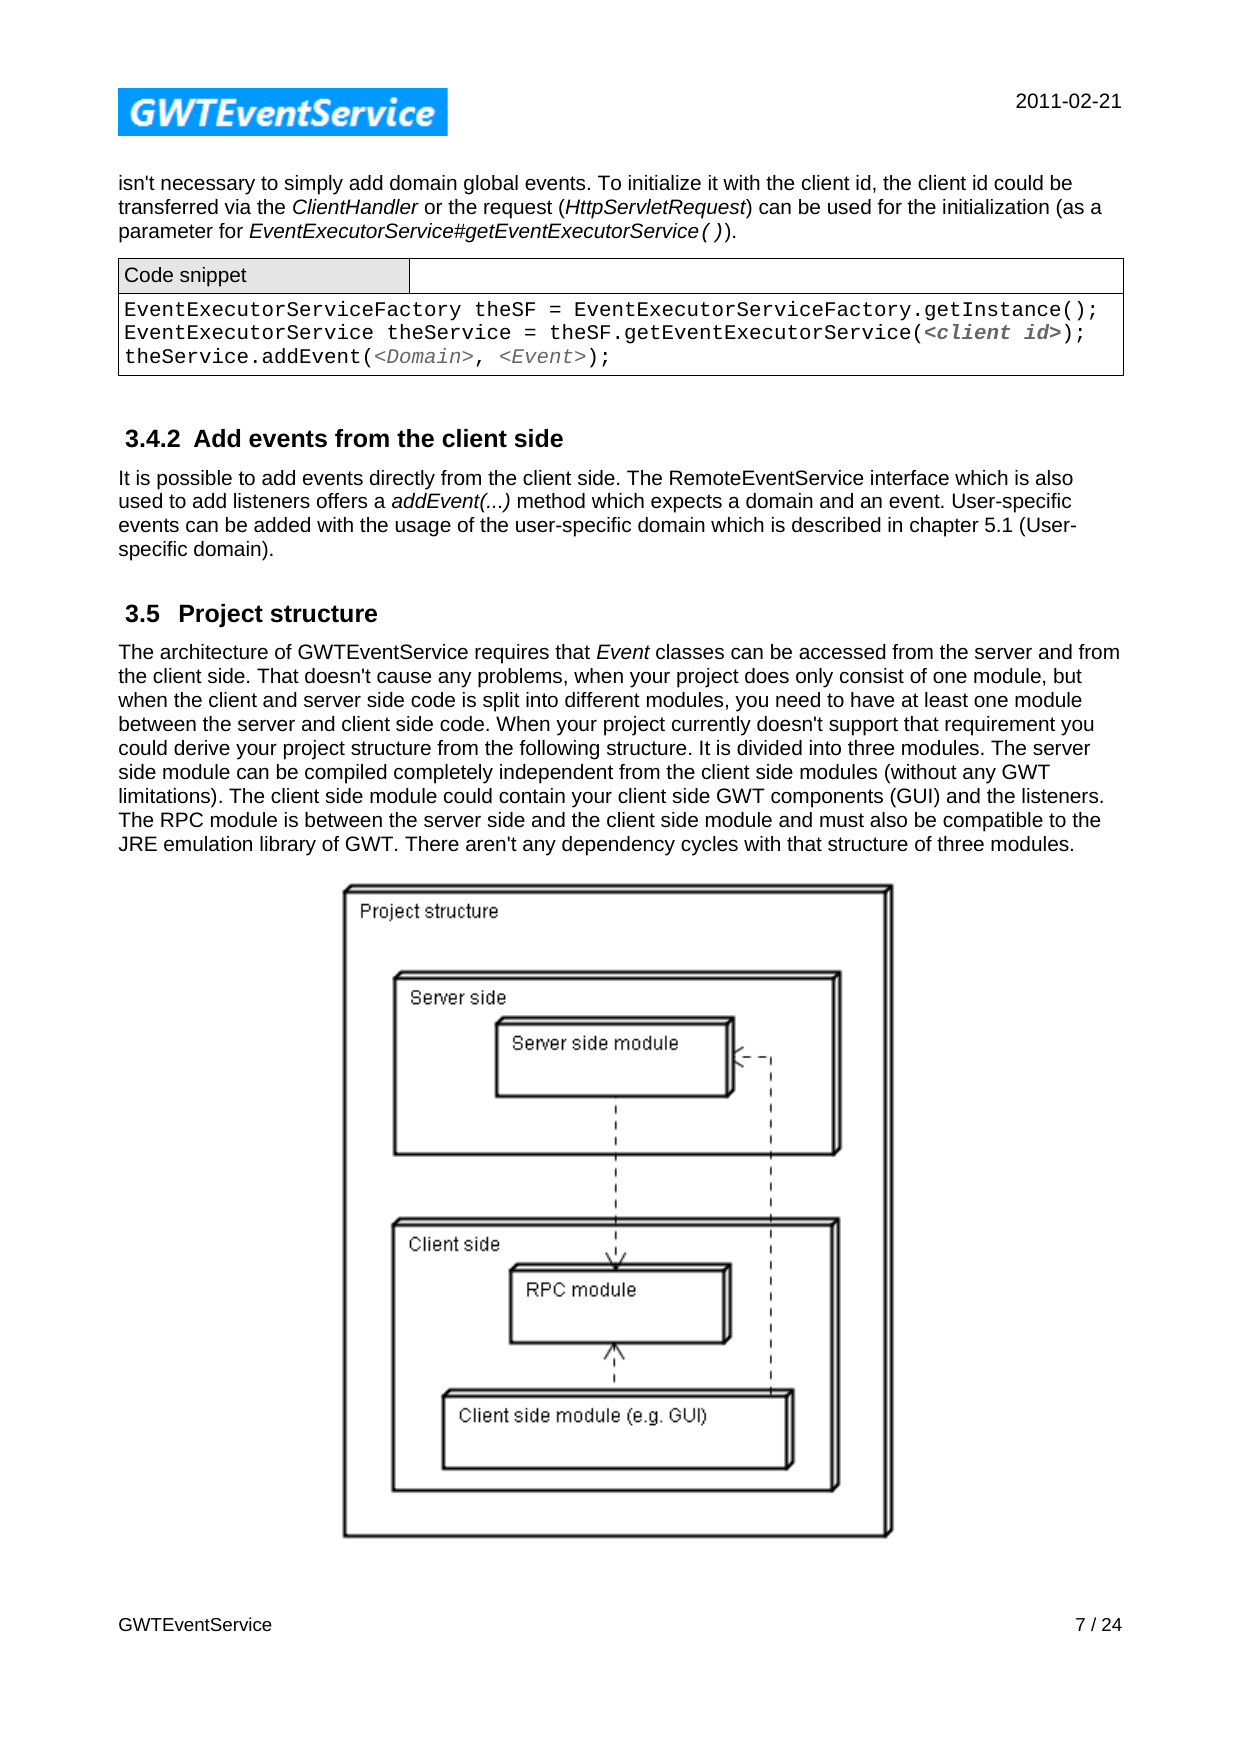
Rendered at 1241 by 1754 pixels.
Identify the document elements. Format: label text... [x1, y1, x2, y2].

text It is possible to add events directly from the client side. The RemoteEventService interface which is also used to add listeners offers a addEvent(...) method which expects a domain and an event. User-specific events can be added with the usage of the user-specific domain which is described in chapter 5.1 (User-specific domain). [118, 465, 1122, 561]
table_header Code snippet [119, 259, 409, 293]
picture [118, 88, 448, 136]
subtitle Project structure [118, 599, 1122, 627]
text The architecture of GWTEventService requires that Event classes can be accessed from the server and from the client side. That doesn't cause any problems, when your project does only consist of one module, but when the client and server side code is split into different modules, you need to have at least one module between the server and client side code. When your project currently doesn't support that requirement you could derive your project structure from the following structure. It is divided into three modules. The server side module can be compiled completely independent from the client side modules (without any GWT limitations). The client side module could contain your client side GWT components (GUI) and the listeners. The RPC module is between the server side and the client side module and must also be compatible to the JRE emulation library of GWT. There aren't any dependency cycles with that structure of three modules. [118, 640, 1122, 856]
table_cell EventExecutorServiceFactory theSF = EventExecutorServiceFactory.getInstance(); EventExecutorService theService = theSF.getEventExecutorService(<client id>); theService.addEvent(<Domain>, <Event>); [119, 294, 1123, 375]
text isn't necessary to simply add domain global events. To initialize it with the client id, the client id could be transferred via the ClientHandler or the request (HttpServletRequest) can be used for the initialization (as a parameter for EventExecutorService#getEventExecutorService()). [118, 171, 1122, 245]
subtitle Add events from the client side [118, 424, 1122, 453]
table_header [410, 259, 1123, 293]
